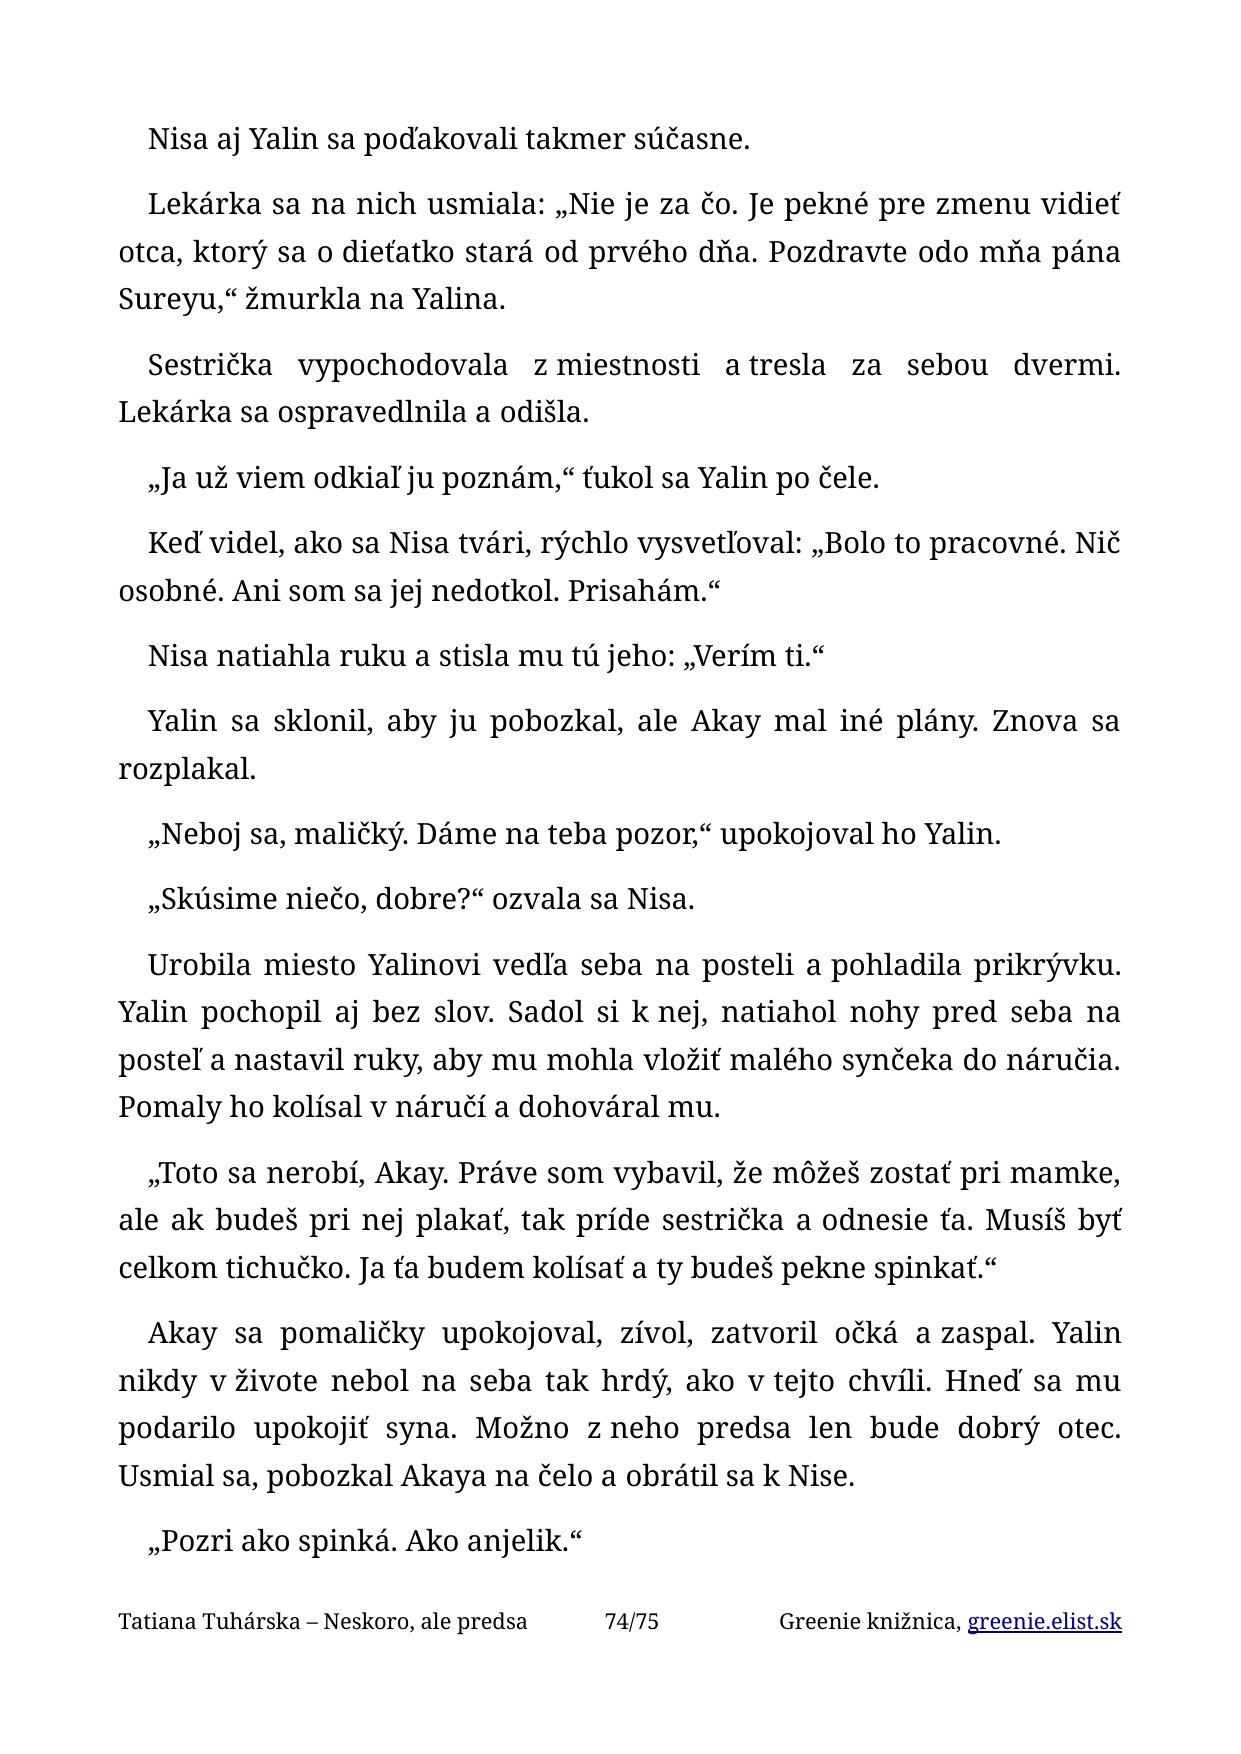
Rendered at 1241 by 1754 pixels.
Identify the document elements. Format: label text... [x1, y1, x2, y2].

text Akay sa pomaličky upokojoval, zívol, zatvoril očká a zaspal. Yalin nikdy v živote nebol na seba tak hrdý, ako v tejto chvíli. Hneď sa mu podarilo upokojiť syna. Možno z neho predsa len bude dobrý otec. Usmial sa, pobozkal Akaya na čelo a obrátil sa k Nise. [118, 1313, 1122, 1495]
text Keď videl, ako sa Nisa tvári, rýchlo vysvetľoval: „Bolo to pracovné. Nič osobné. Ani som sa jej nedotkol. Prisahám.“ [118, 522, 1122, 609]
text Yalin sa sklonil, aby ju pobozkal, ale Akay mal iné plány. Znova sa rozplakal. [118, 700, 1122, 788]
text Nisa natiahla ruku a stisla mu tú jeho: „Verím ti.“ [118, 635, 1122, 675]
text „Pozri ako spinká. Ako anjelik.“ [118, 1521, 1122, 1560]
text „Toto sa nerobí, Akay. Práve som vybavil, že môžeš zostať pri mamke, ale ak budeš pri nej plakať, tak príde sestrička a odnesie ťa. Musíš byť celkom tichučko. Ja ťa budem kolísať a ty budeš pekne spinkať.“ [118, 1152, 1122, 1287]
text Urobila miesto Yalinovi vedľa seba na posteli a pohladila prikrývku. Yalin pochopil aj bez slov. Sadol si k nej, natiahol nohy pred seba na posteľ a nastavil ruky, aby mu mohla vložiť malého synčeka do náručia. Pomaly ho kolísal v náručí a dohováral mu. [118, 944, 1122, 1126]
text Nisa aj Yalin sa poďakovali takmer súčasne. [118, 118, 1122, 158]
text Sestrička vypochodovala z miestnosti a tresla za sebou dvermi. Lekárka sa ospravedlnila a odišla. [118, 344, 1122, 431]
text „Ja už viem odkiaľ ju poznám,“ ťukol sa Yalin po čele. [118, 457, 1122, 497]
text Lekárka sa na nich usmiala: „Nie je za čo. Je pekné pre zmenu vidieť otca, ktorý sa o dieťatko stará od prvého dňa. Pozdravte odo mňa pána Sureyu,“ žmurkla na Yalina. [118, 183, 1122, 318]
text „Skúsime niečo, dobre?“ ozvala sa Nisa. [118, 879, 1122, 918]
text „Neboj sa, maličký. Dáme na teba pozor,“ upokojoval ho Yalin. [118, 813, 1122, 853]
